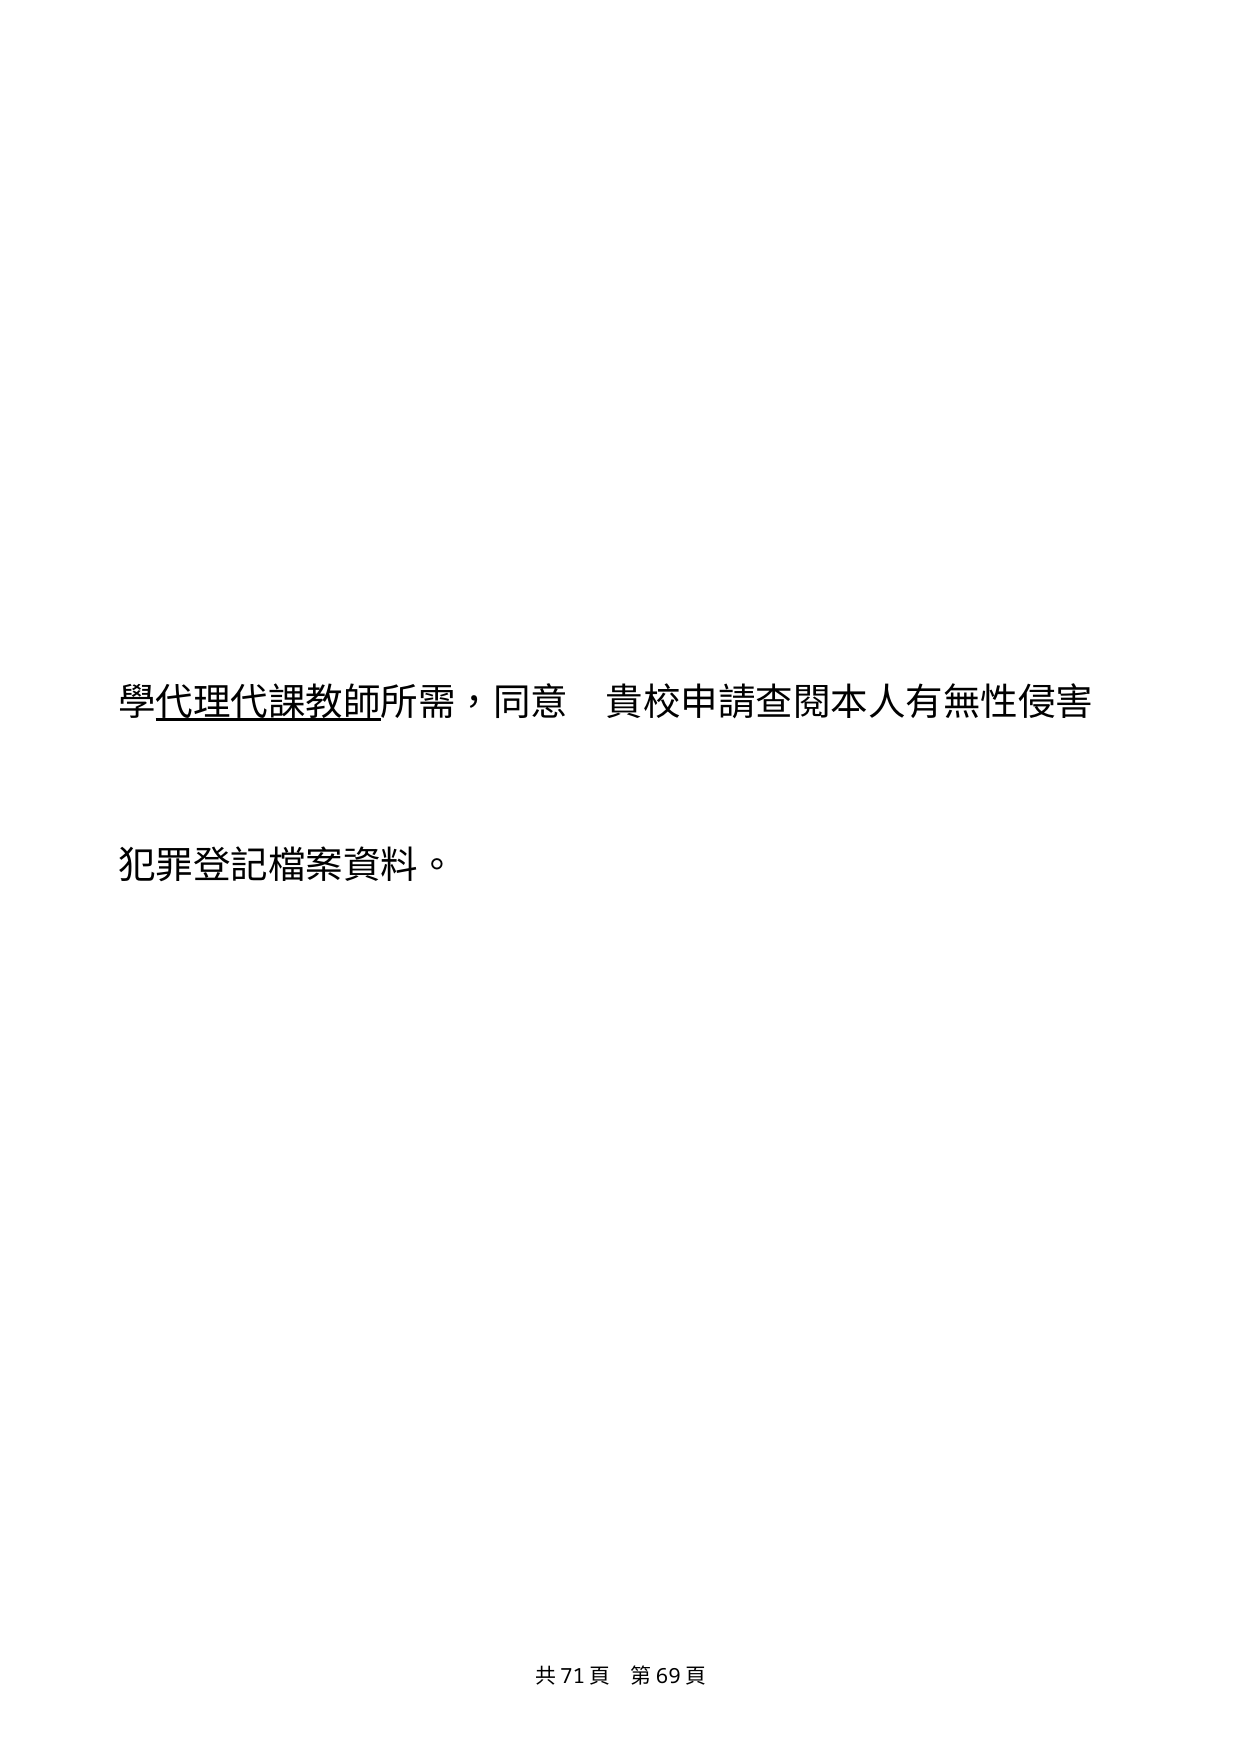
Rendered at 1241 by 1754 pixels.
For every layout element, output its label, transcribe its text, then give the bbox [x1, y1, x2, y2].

text 學代理代課教師所需，同意 貴校申請查閱本人有無性侵害犯罪登記檔案資料。 [118, 672, 1122, 889]
